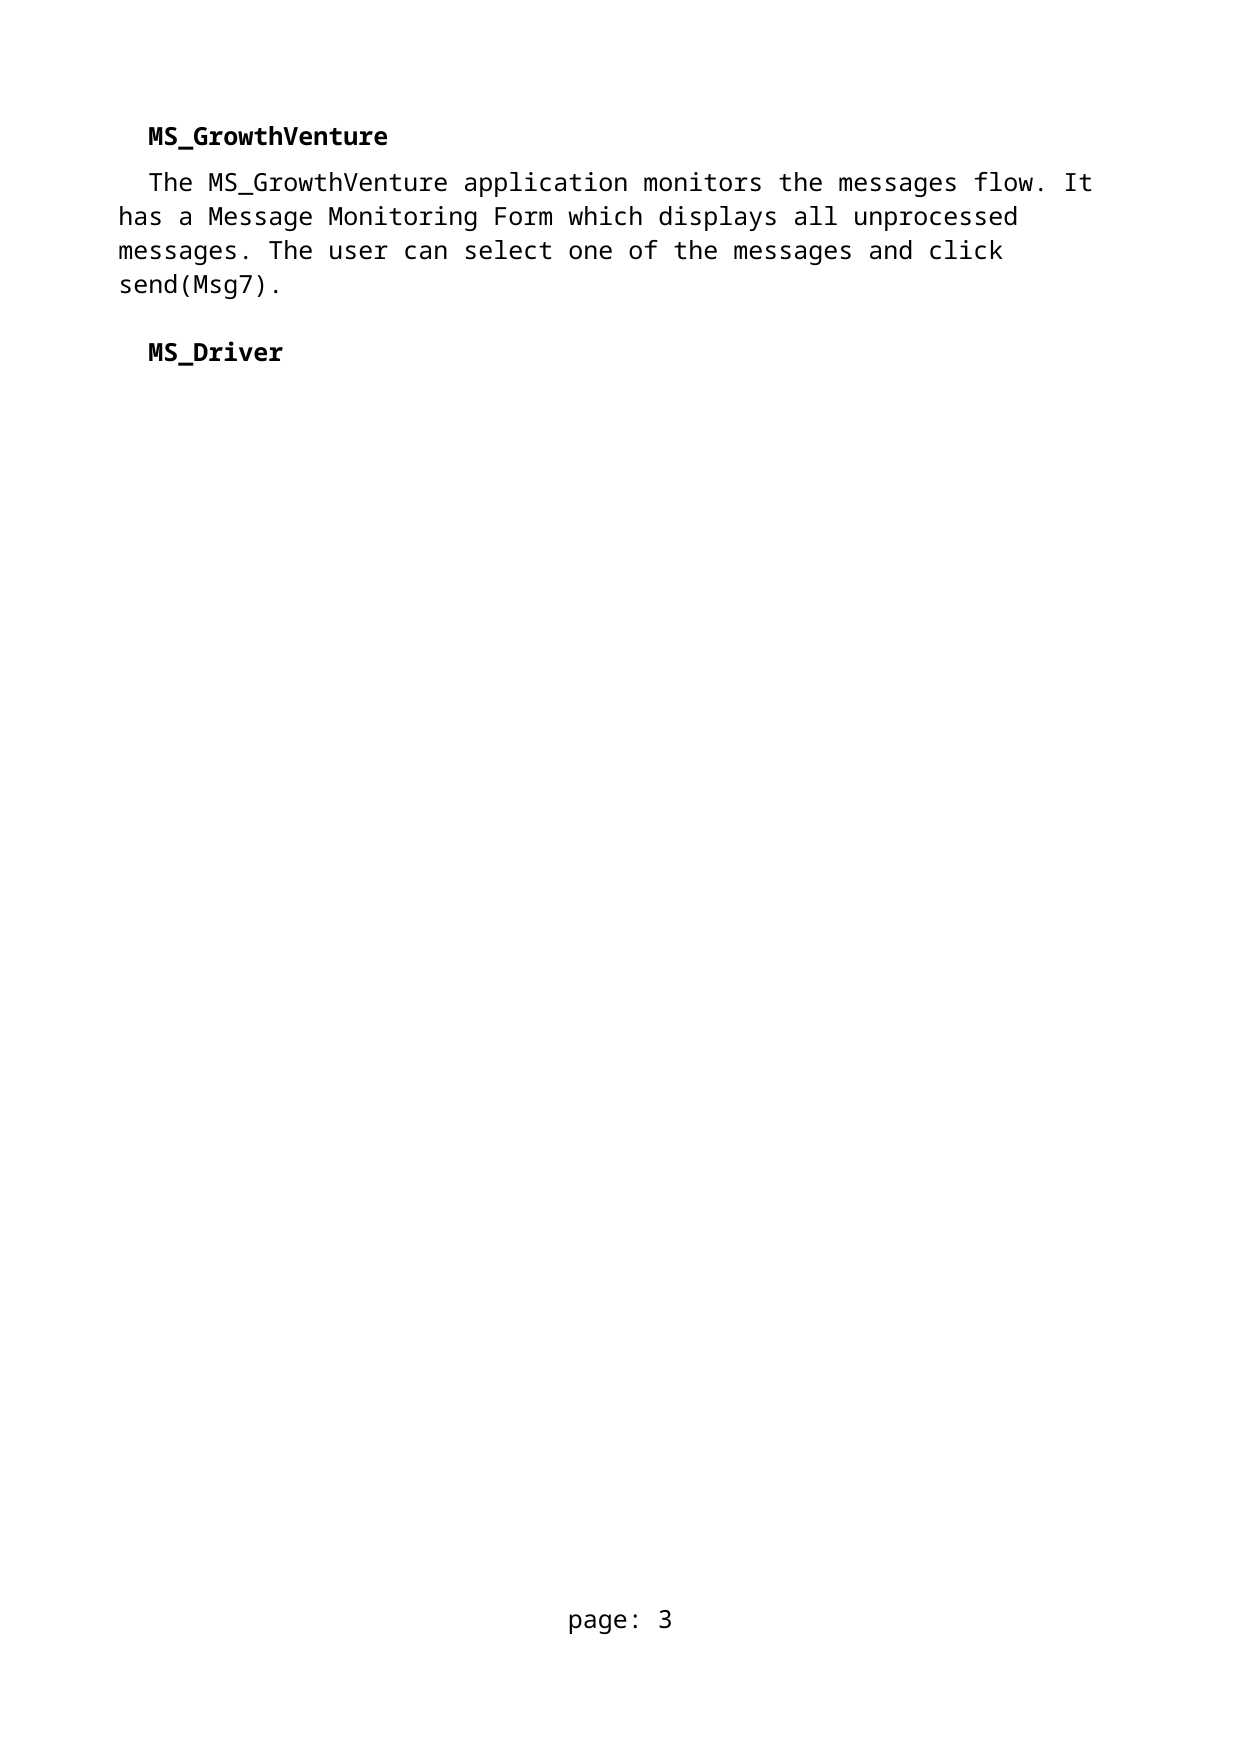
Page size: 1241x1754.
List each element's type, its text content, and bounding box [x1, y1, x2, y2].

subtitle MS_GrowthVenture [118, 118, 1122, 152]
subtitle MS_Driver [118, 334, 1122, 368]
text The MS_GrowthVenture application monitors the messages flow. It has a Message Monitoring Form which displays all unprocessed messages. The user can select one of the messages and click send(Msg7). [118, 165, 1122, 301]
